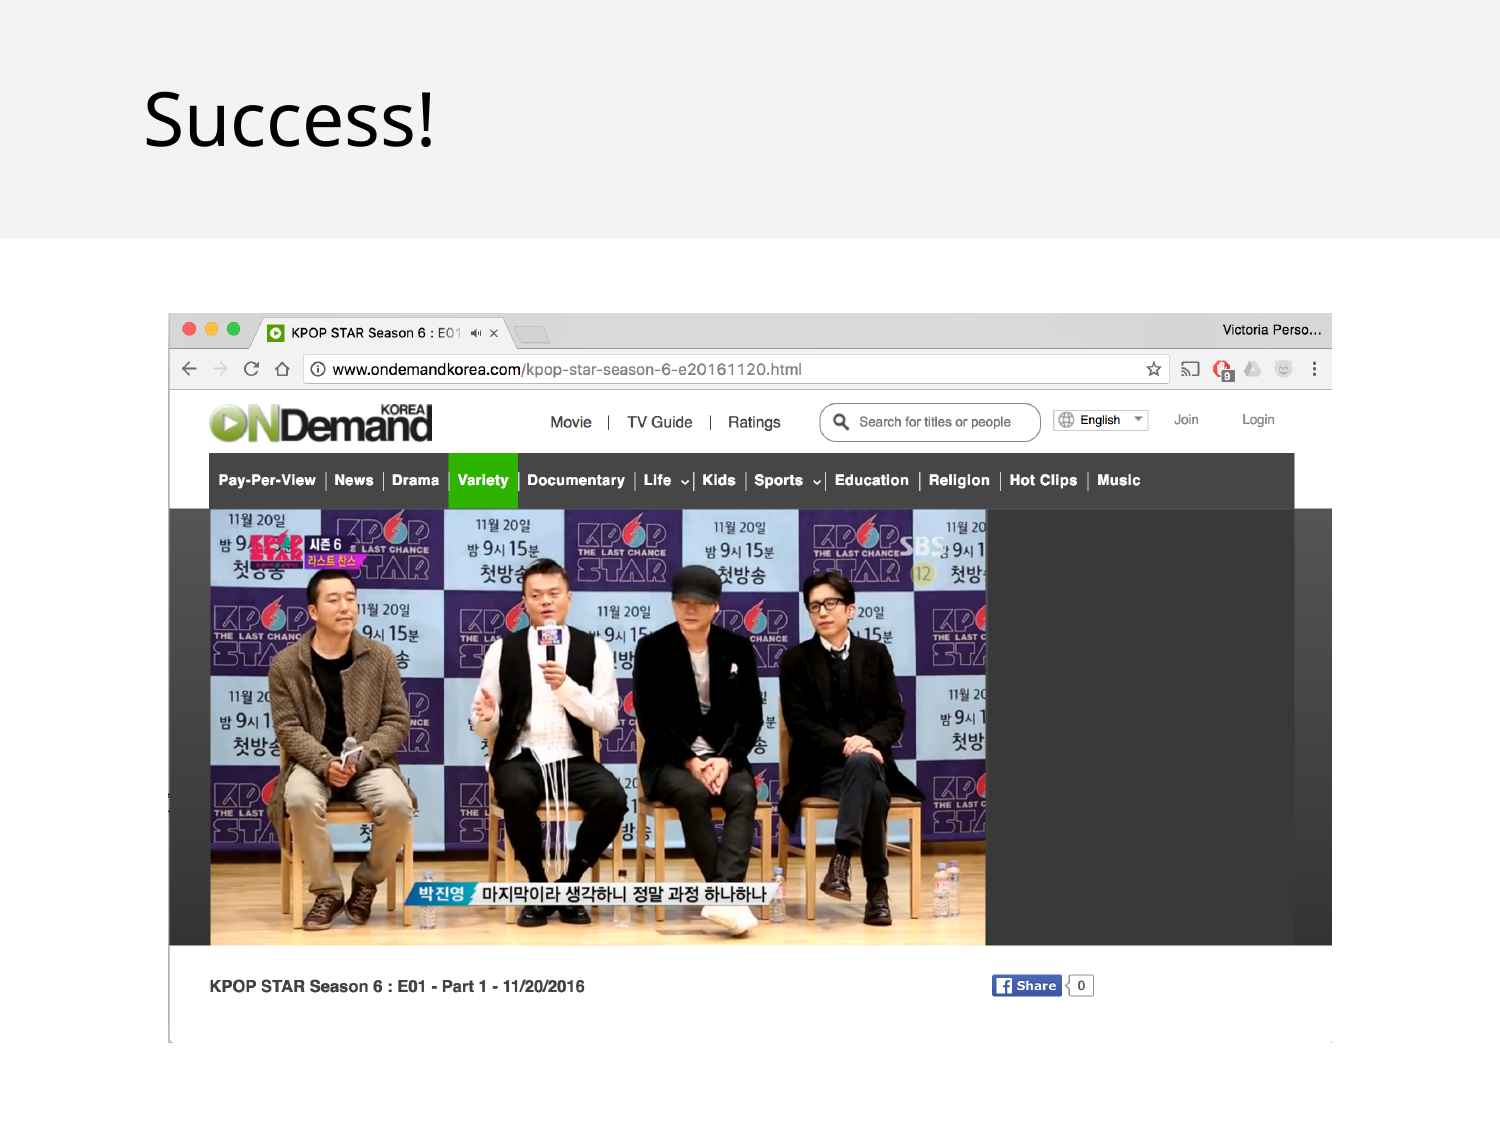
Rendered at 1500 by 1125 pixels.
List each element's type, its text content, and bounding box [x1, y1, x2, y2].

picture [168, 313, 1332, 1043]
title Success! [128, 56, 1372, 183]
